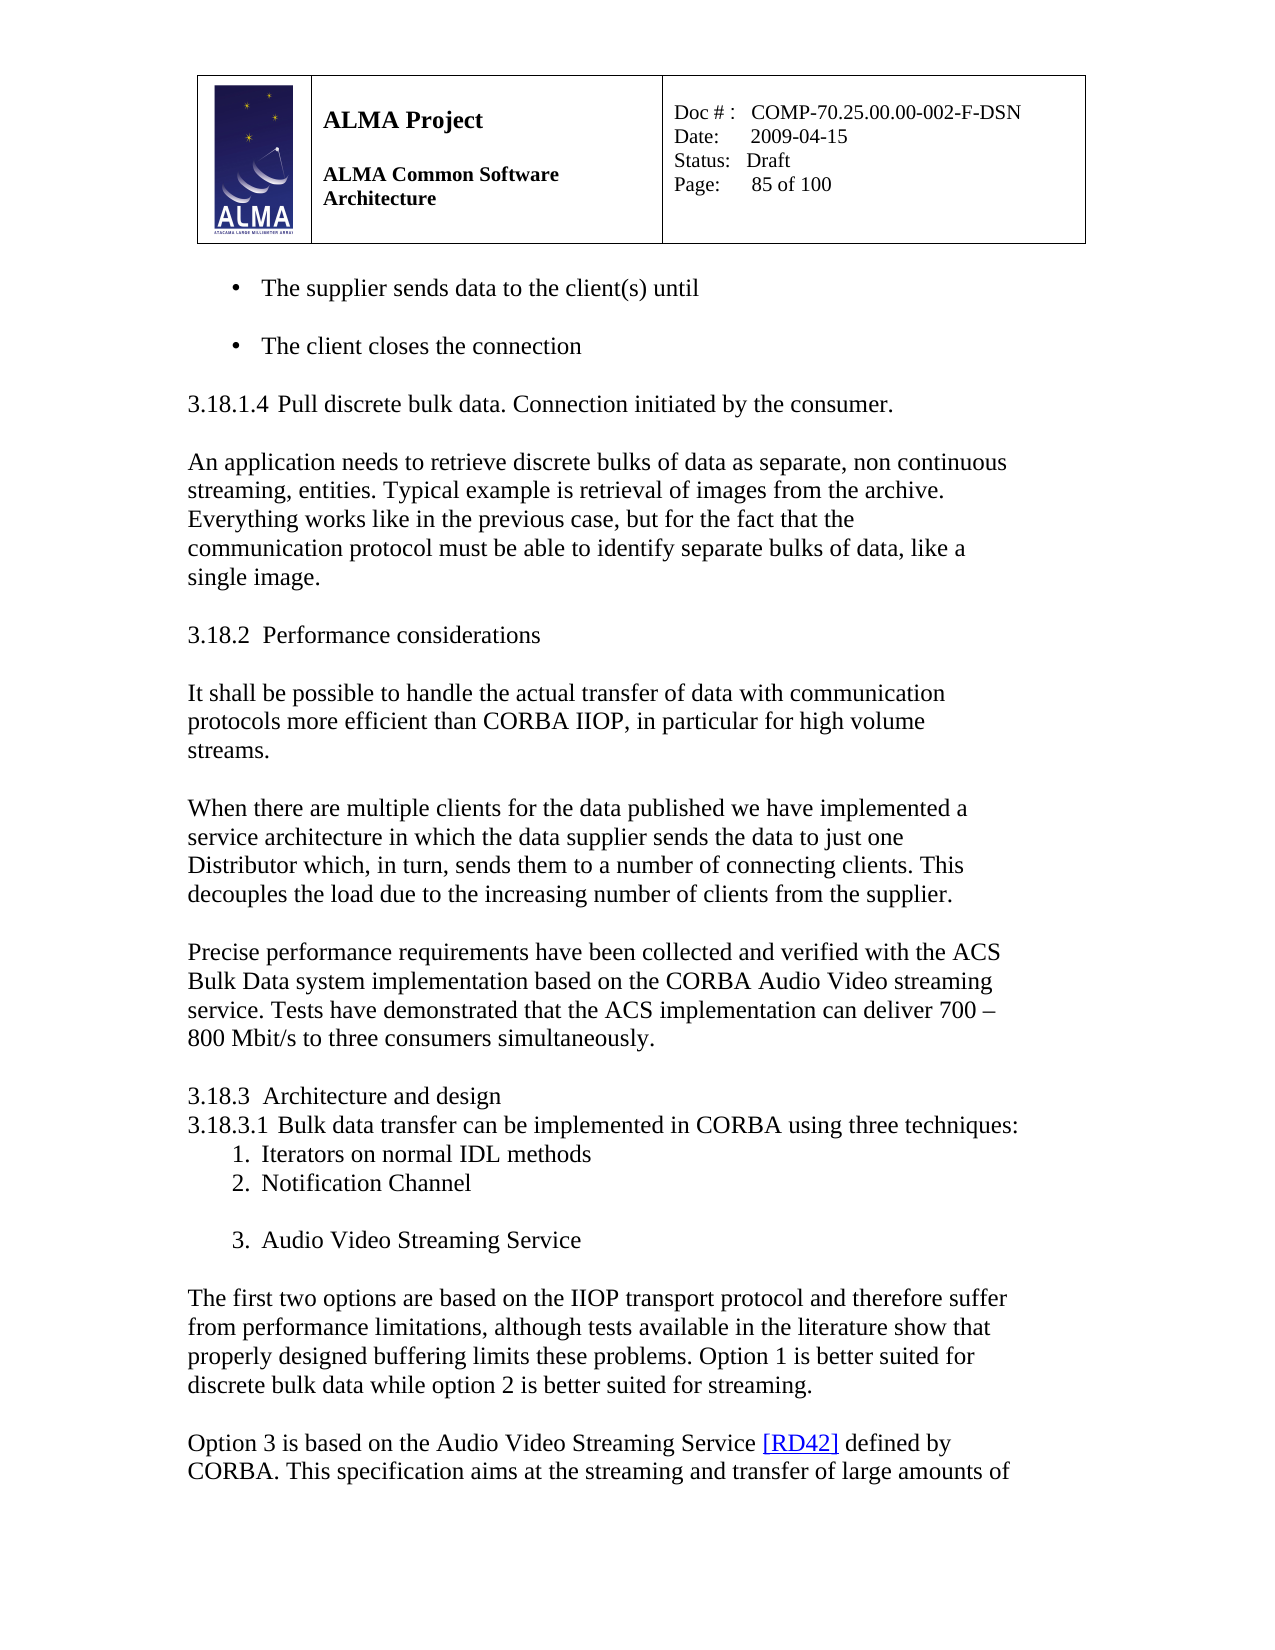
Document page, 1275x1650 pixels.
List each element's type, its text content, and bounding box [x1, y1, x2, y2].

text Precise performance requirements have been collected and verified with the ACS Bulk Data system implementation based on the CORBA Audio Video streaming service. Tests have demonstrated that the ACS implementation can deliver 700 – 800 Mbit/s to three consumers simultaneously. [187, 937, 1012, 1052]
list The supplier sends data to the client(s) until [232, 273, 1012, 302]
list The client closes the connection [232, 331, 1012, 360]
list Iterators on normal IDL methods [232, 1139, 1012, 1168]
subtitle Architecture and design [187, 1081, 1087, 1110]
text When there are multiple clients for the data published we have implemented a service architecture in which the data supplier sends the data to just one Distributor which, in turn, sends them to a number of connecting clients. This decouples the load due to the increasing number of clients from the supplier. [187, 793, 1012, 908]
text It shall be possible to handle the actual transfer of data with communication protocols more efficient than CORBA IIOP, in particular for high volume streams. [187, 678, 1012, 764]
list Notification Channel [232, 1168, 1012, 1196]
subtitle Pull discrete bulk data. Connection initiated by the consumer. [187, 389, 1087, 418]
list Audio Video Streaming Service [232, 1226, 1012, 1254]
subtitle Bulk data transfer can be implemented in CORBA using three techniques: [187, 1110, 1087, 1139]
text An application needs to retrieve discrete bulks of data as separate, non continuous streaming, entities. Typical example is retrieval of images from the archive. Everything works like in the previous case, but for the fact that the communication protocol must be able to identify separate bulks of data, like a single image. [187, 447, 1012, 591]
text The first two options are based on the IIOP transport protocol and therefore suffer from performance limitations, although tests available in the literature show that properly designed buffering limits these problems. Option 1 is better suited for discrete bulk data while option 2 is better suited for streaming. [187, 1283, 1012, 1398]
subtitle Performance considerations [187, 620, 1087, 648]
picture [214, 85, 293, 235]
text Option 3 is based on the Audio Video Streaming Service [RD42] defined by CORBA. This specification aims at the streaming and transfer of large amounts of [187, 1428, 1012, 1485]
